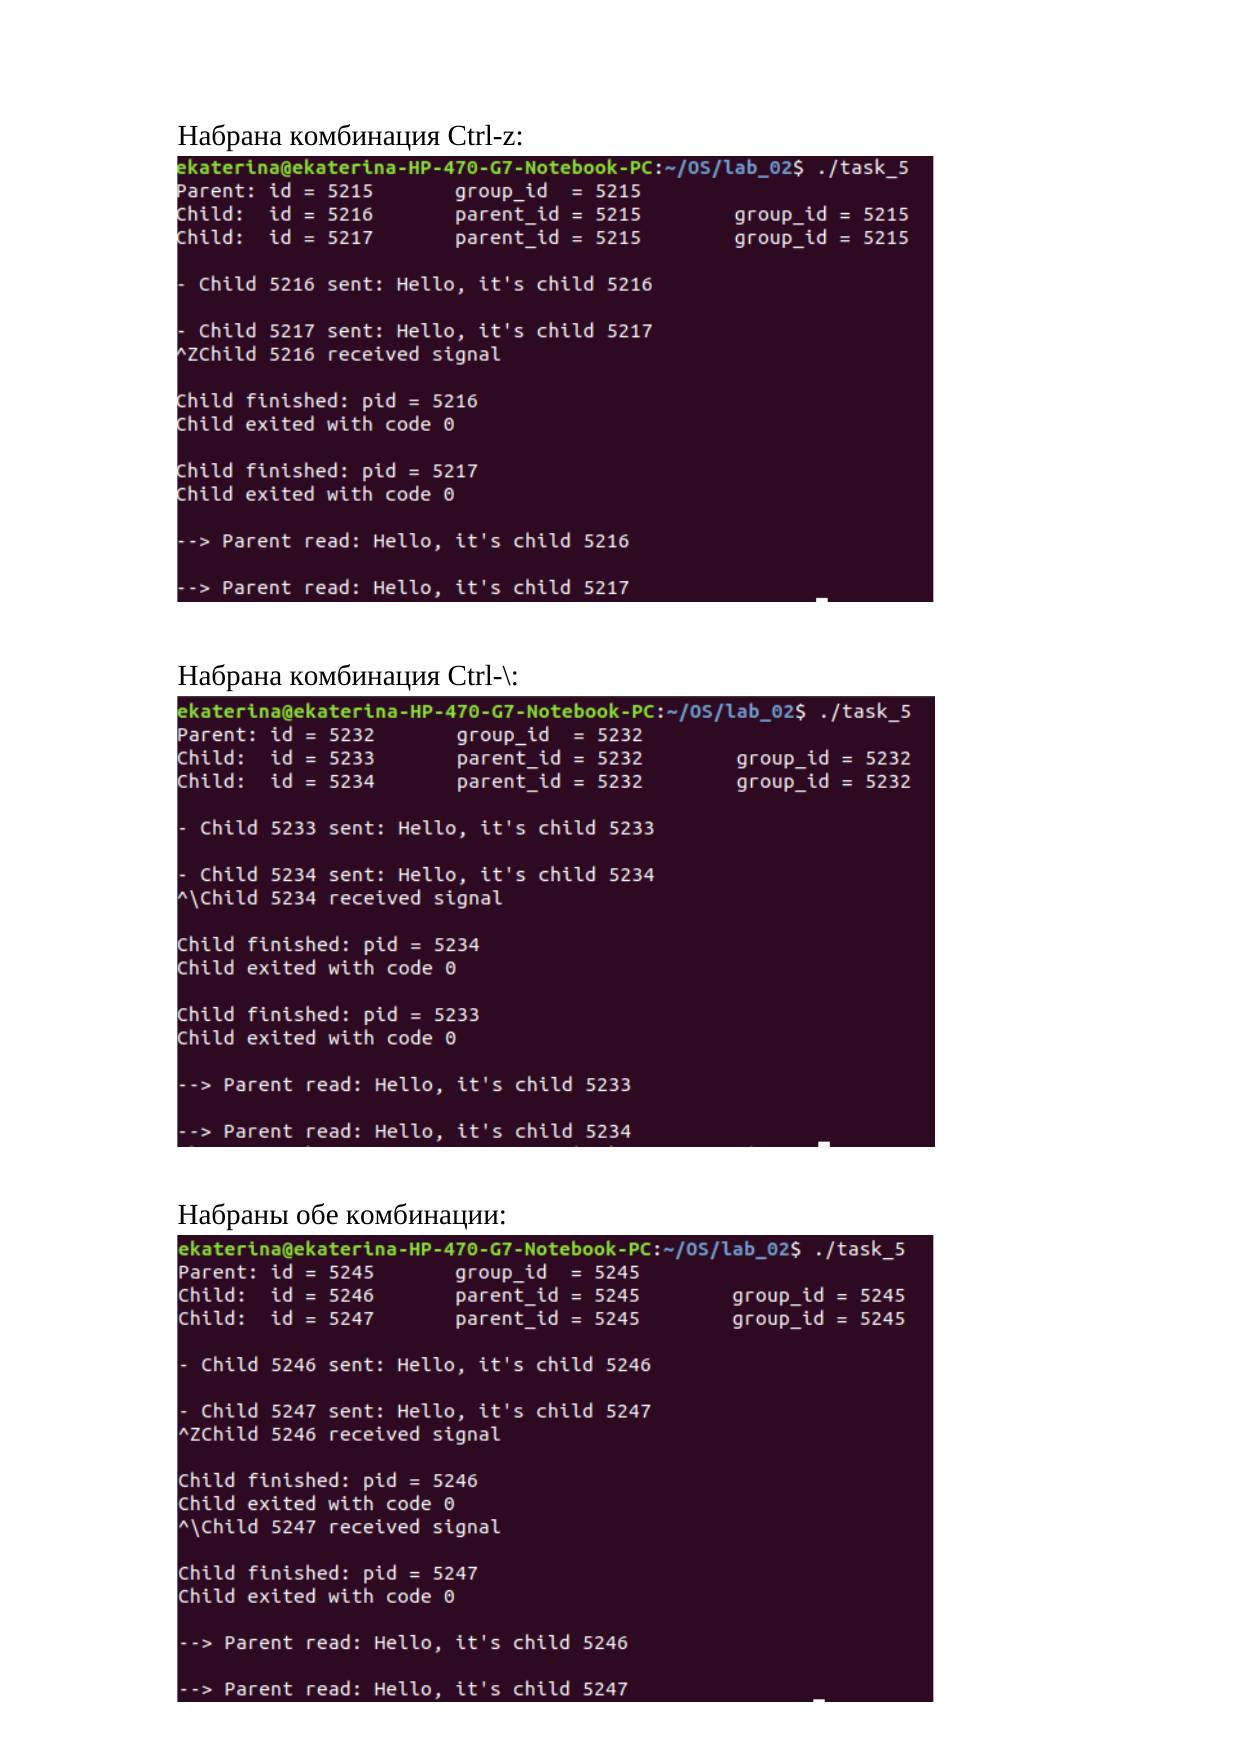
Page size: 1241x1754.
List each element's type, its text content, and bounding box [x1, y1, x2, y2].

text Набрана комбинация Ctrl-\: [177, 658, 1152, 691]
picture [177, 696, 935, 1147]
text Набрана комбинация Ctrl-z: [177, 118, 1152, 152]
picture [177, 1235, 934, 1702]
picture [177, 156, 934, 602]
text Набраны обе комбинации: [177, 1197, 1152, 1231]
